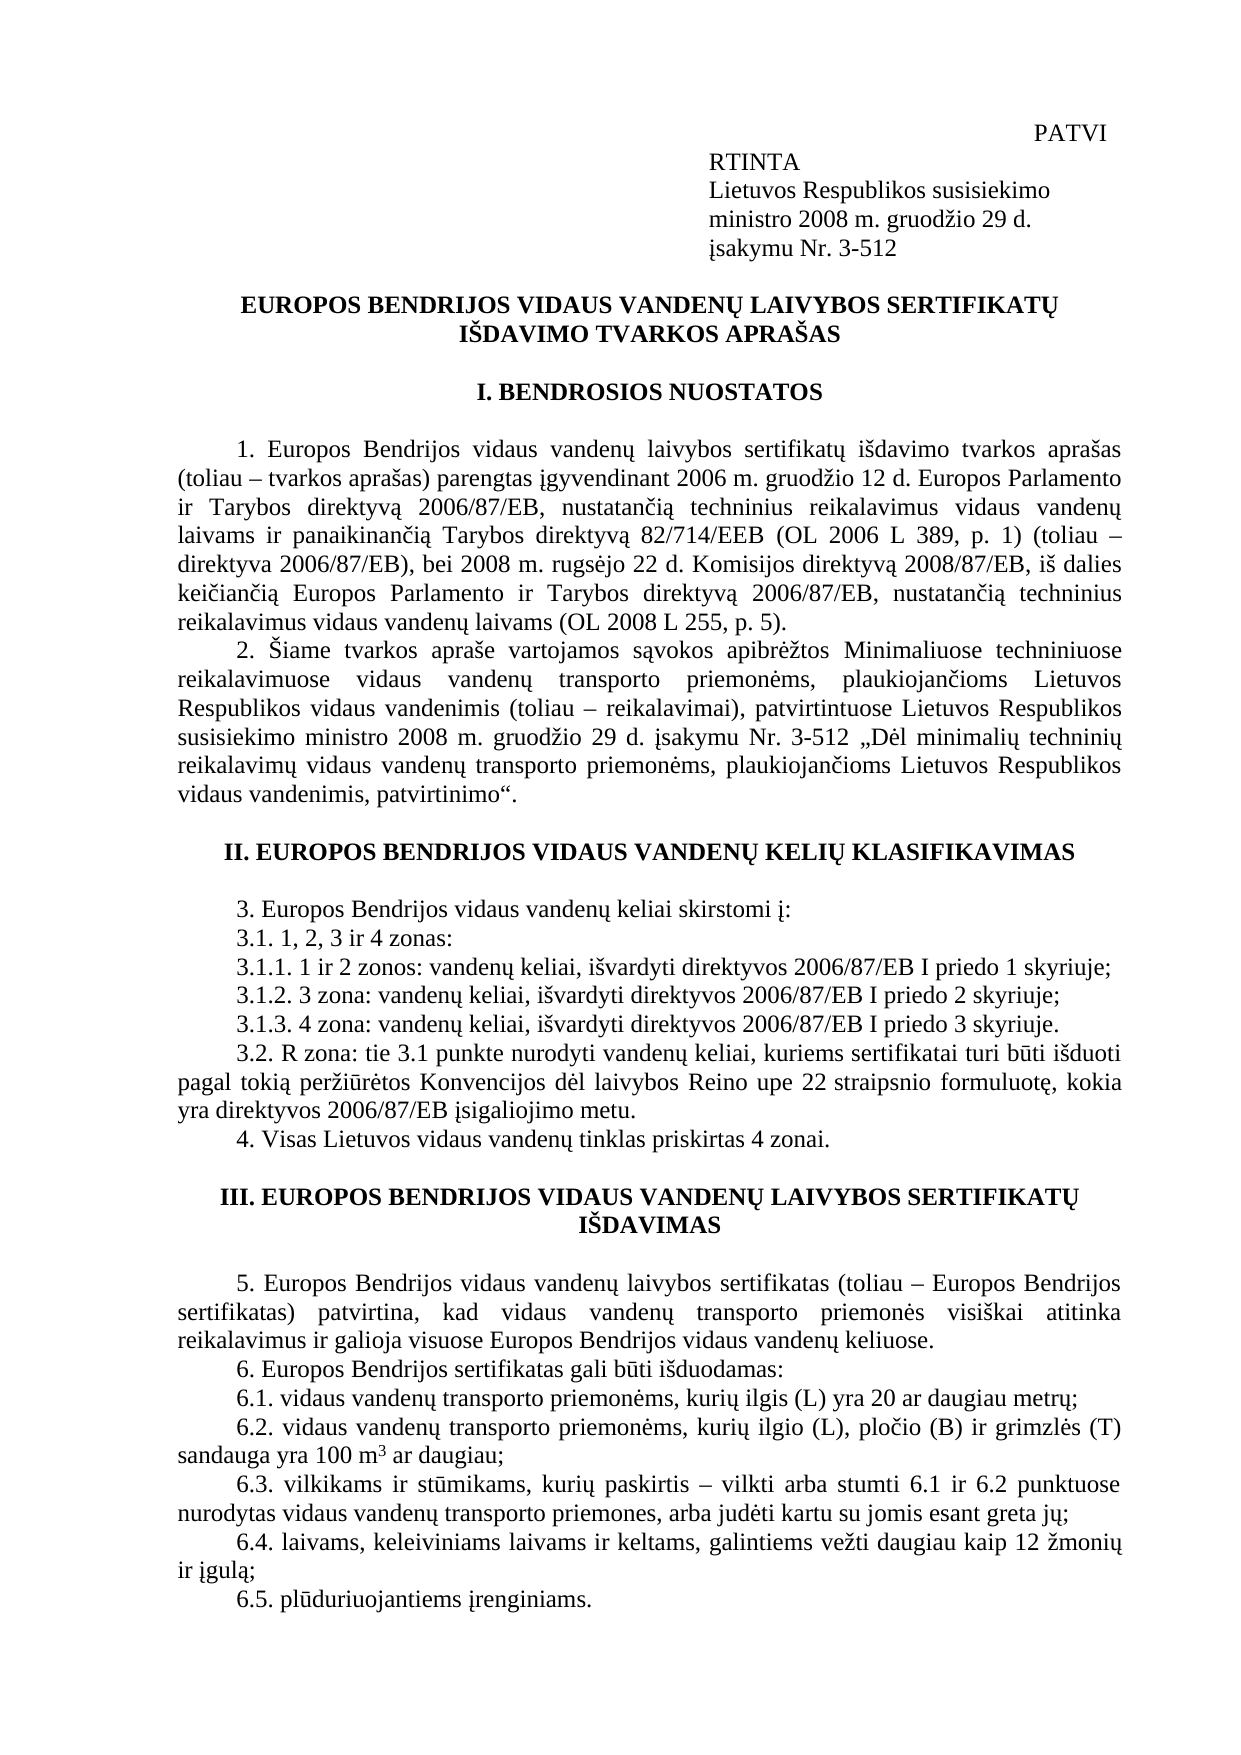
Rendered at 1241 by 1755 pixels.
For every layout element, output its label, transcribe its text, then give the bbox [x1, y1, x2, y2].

text 6. Europos Bendrijos sertifikatas gali būti išduodamas: [177, 1354, 1122, 1383]
text 6.1. vidaus vandenų transporto priemonėms, kurių ilgis (L) yra 20 ar daugiau metrų; [177, 1383, 1122, 1412]
text PATVIRTINTA [709, 118, 1122, 176]
text 3.1.2. 3 zona: vandenų keliai, išvardyti direktyvos 2006/87/EB I priedo 2 skyriuje; [177, 981, 1122, 1009]
text 5. Europos Bendrijos vidaus vandenų laivybos sertifikatas (toliau – Europos Bendrijos sertifikatas) patvirtina, kad vidaus vandenų transporto priemonės visiškai atitinka reikalavimus ir galioja visuose Europos Bendrijos vidaus vandenų keliuose. [177, 1268, 1122, 1354]
text 3.2. R zona: tie 3.1 punkte nurodyti vandenų keliai, kuriems sertifikatai turi būti išduoti pagal tokią peržiūrėtos Konvencijos dėl laivybos Reino upe 22 straipsnio formuluotę, kokia yra direktyvos 2006/87/EB įsigaliojimo metu. [177, 1038, 1122, 1124]
text įsakymu Nr. 3-512 [177, 233, 1122, 262]
text I. BENDROSIOS NUOSTATOS [177, 377, 1122, 406]
text EUROPOS BENDRIJOS VIDAUS VANDENŲ LAIVYBOS SERTIFIKATŲ IŠDAVIMO TVARKOS APRAŠAS [177, 291, 1122, 348]
text 6.4. laivams, keleiviniams laivams ir keltams, galintiems vežti daugiau kaip 12 žmonių ir įgulą; [177, 1527, 1122, 1584]
text 4. Visas Lietuvos vidaus vandenų tinklas priskirtas 4 zonai. [177, 1124, 1122, 1153]
text II. EUROPOS BENDRIJOS VIDAUS VANDENŲ KELIŲ KLASIFIKAVIMAS [177, 837, 1122, 866]
text Lietuvos Respublikos susisiekimo [177, 176, 1122, 204]
text 3. Europos Bendrijos vidaus vandenų keliai skirstomi į: [177, 894, 1122, 923]
text 1. Europos Bendrijos vidaus vandenų laivybos sertifikatų išdavimo tvarkos aprašas (toliau – tvarkos aprašas) parengtas įgyvendinant 2006 m. gruodžio 12 d. Europos Parlamento ir Tarybos direktyvą 2006/87/EB, nustatančią techninius reikalavimus vidaus vandenų laivams ir panaikinančią Tarybos direktyvą 82/714/EEB (OL 2006 L 389, p. 1) (toliau – direktyva 2006/87/EB), bei 2008 m. rugsėjo 22 d. Komisijos direktyvą 2008/87/EB, iš dalies keičiančią Europos Parlamento ir Tarybos direktyvą 2006/87/EB, nustatančią techninius reikalavimus vidaus vandenų laivams (OL 2008 L 255, p. 5). [177, 434, 1122, 636]
text ministro 2008 m. gruodžio 29 d. [177, 204, 1122, 233]
text 6.5. plūduriuojantiems įrenginiams. [177, 1584, 1122, 1613]
text III. EUROPOS BENDRIJOS VIDAUS VANDENŲ LAIVYBOS SERTIFIKATŲ IŠDAVIMAS [177, 1182, 1122, 1239]
text 3.1.3. 4 zona: vandenų keliai, išvardyti direktyvos 2006/87/EB I priedo 3 skyriuje. [177, 1009, 1122, 1038]
text 6.3. vilkikams ir stūmikams, kurių paskirtis – vilkti arba stumti 6.1 ir 6.2 punktuose nurodytas vidaus vandenų transporto priemones, arba judėti kartu su jomis esant greta jų; [177, 1469, 1122, 1527]
text 3.1.1. 1 ir 2 zonos: vandenų keliai, išvardyti direktyvos 2006/87/EB I priedo 1 skyriuje; [177, 952, 1122, 981]
text 6.2. vidaus vandenų transporto priemonėms, kurių ilgio (L), pločio (B) ir grimzlės (T) sandauga yra 100 m3 ar daugiau; [177, 1412, 1122, 1469]
text 3.1. 1, 2, 3 ir 4 zonas: [177, 923, 1122, 952]
text 2. Šiame tvarkos apraše vartojamos sąvokos apibrėžtos Minimaliuose techniniuose reikalavimuose vidaus vandenų transporto priemonėms, plaukiojančioms Lietuvos Respublikos vidaus vandenimis (toliau – reikalavimai), patvirtintuose Lietuvos Respublikos susisiekimo ministro 2008 m. gruodžio 29 d. įsakymu Nr. 3-512 „Dėl minimalių techninių reikalavimų vidaus vandenų transporto priemonėms, plaukiojančioms Lietuvos Respublikos vidaus vandenimis, patvirtinimo“. [177, 636, 1122, 808]
